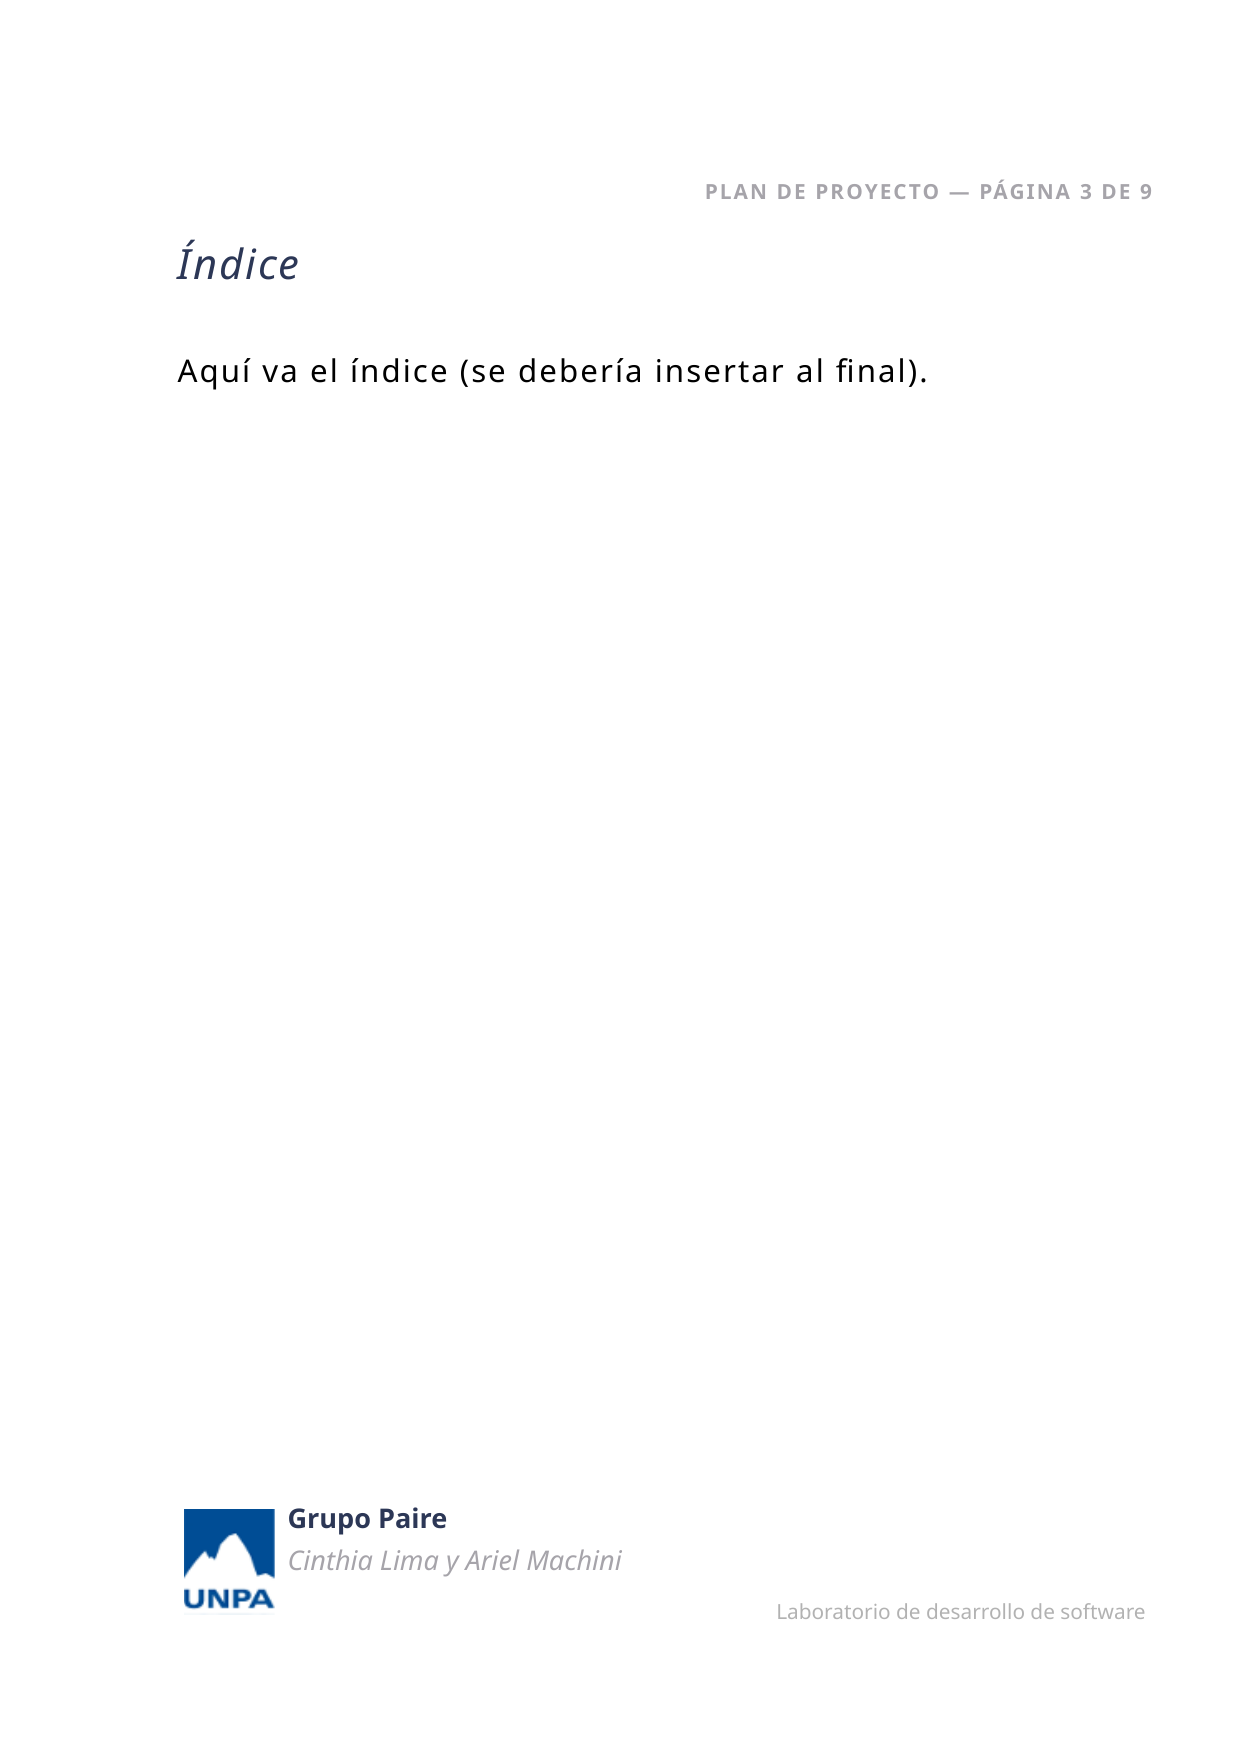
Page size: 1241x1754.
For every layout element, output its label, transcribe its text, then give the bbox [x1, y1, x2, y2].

picture [184, 1509, 275, 1615]
text Aquí va el índice (se debería insertar al final). [177, 349, 1152, 392]
text Índice [177, 235, 1152, 292]
